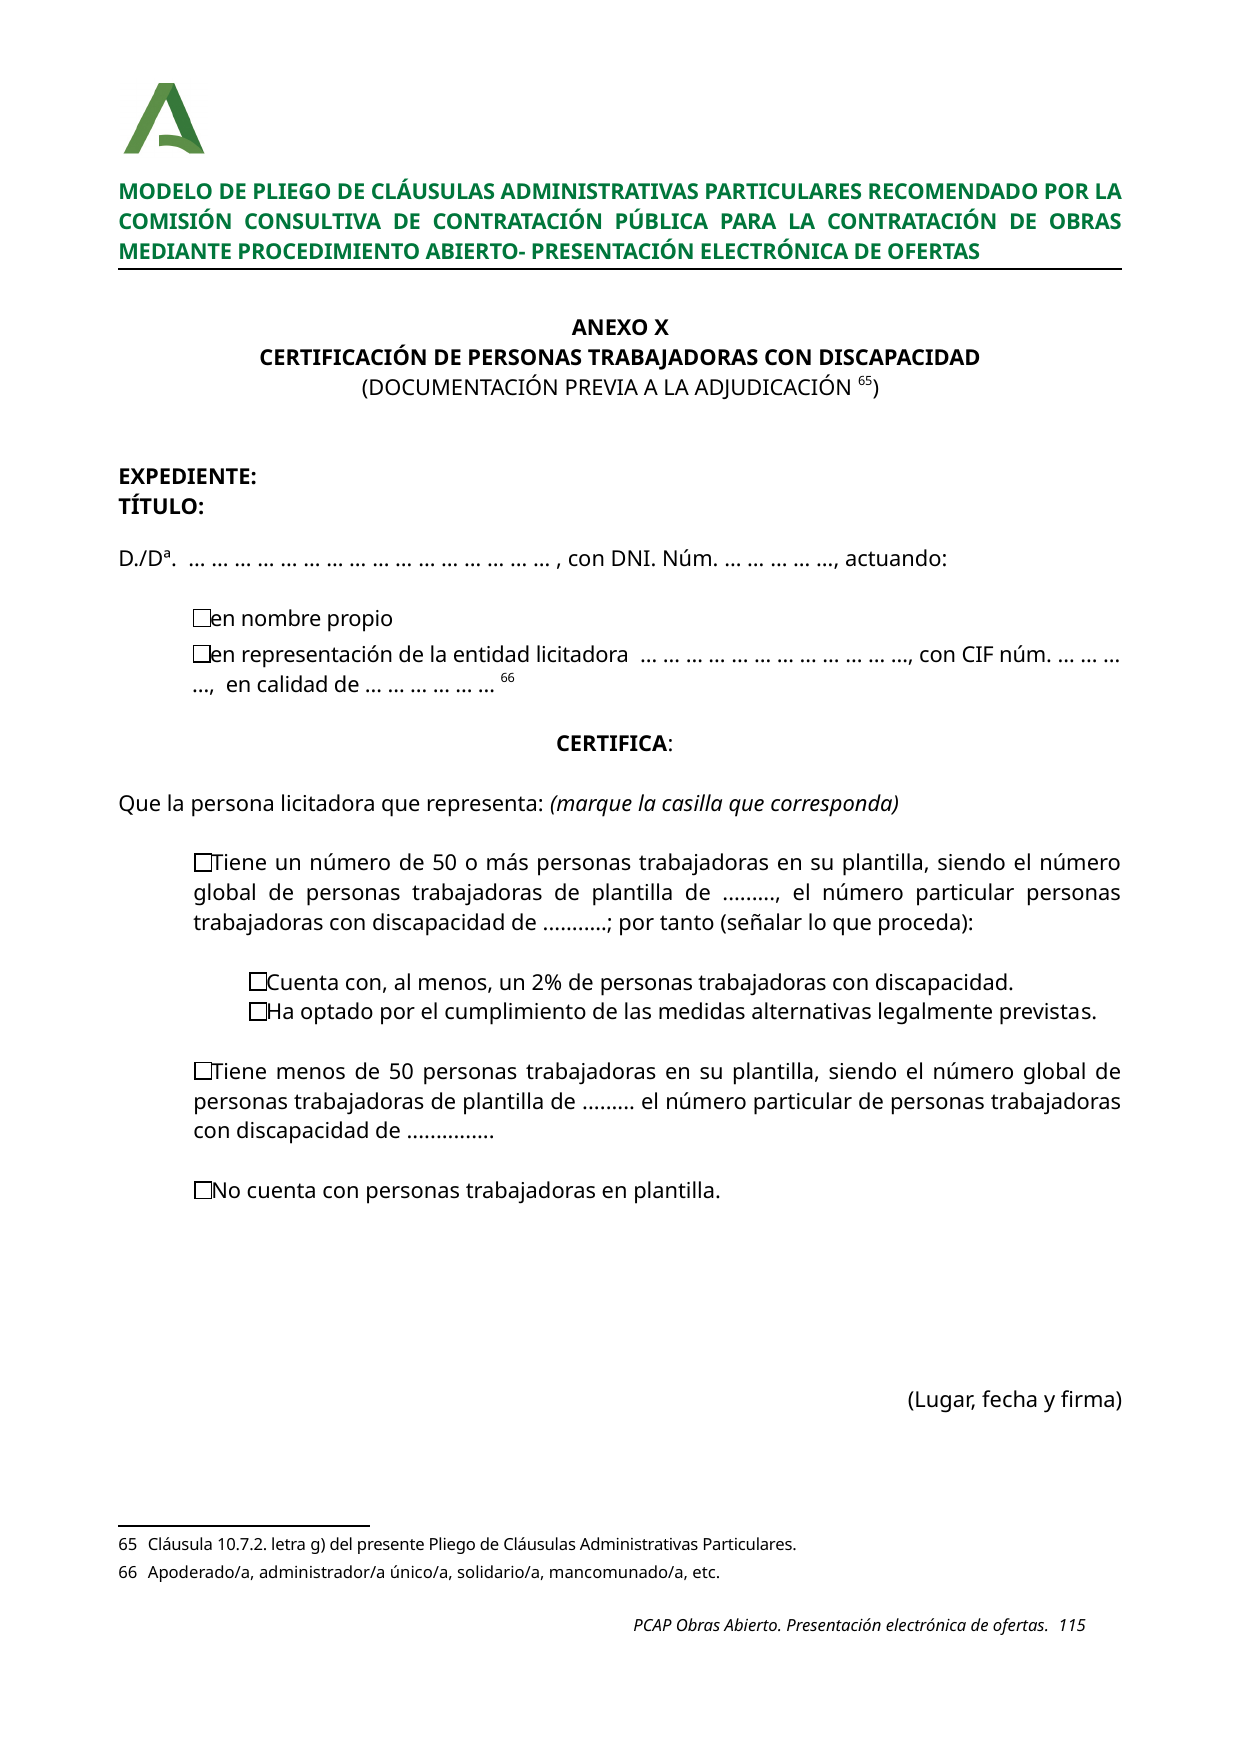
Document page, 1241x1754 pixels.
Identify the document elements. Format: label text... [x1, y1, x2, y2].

list Tiene un número de 50 o más personas trabajadoras en su plantilla, siendo el número global de personas trabajadoras de plantilla de ........., el número particular personas trabajadoras con discapacidad de ........…; por tanto (señalar lo que proceda): [156, 847, 1122, 937]
text MODELO DE PLIEGO DE CLÁUSULAS ADMINISTRATIVAS PARTICULARES RECOMENDADO POR LA COMISIÓN CONSULTIVA DE CONTRATACIÓN PÚBLICA PARA LA CONTRATACIÓN DE OBRAS MEDIANTE PROCEDIMIENTO ABIERTO- PRESENTACIÓN ELECTRÓNICA DE OFERTAS [118, 176, 1122, 268]
text (Lugar, fecha y firma) [118, 1384, 1122, 1413]
list Cuenta con, al menos, un 2% de personas trabajadoras con discapacidad. [213, 967, 1122, 996]
list Tiene menos de 50 personas trabajadoras en su plantilla, siendo el número global de personas trabajadoras de plantilla de ......... el número particular de personas trabajadoras con discapacidad de ............... [156, 1056, 1122, 1145]
text en representación de la entidad licitadora … … … … … … … … … … … …, con CIF núm. … … … …, en calidad de … … … … … … [192, 639, 1122, 698]
picture [119, 78, 209, 158]
text TÍTULO: [118, 491, 1122, 521]
text Apoderado/a, administrador/a único/a, solidario/a, mancomunado/a, etc. [118, 1561, 1122, 1584]
list No cuenta con personas trabajadoras en plantilla. [156, 1175, 1122, 1205]
text Cláusula 10.7.2. letra g) del presente Pliego de Cláusulas Administrativas Particulares. [118, 1532, 1122, 1555]
text D./Dª. … … … … … … … … … … … … … … … … , con DNI. Núm. … … … … …, actuando: [118, 543, 1122, 573]
text en nombre propio [192, 603, 1122, 633]
list Ha optado por el cumplimiento de las medidas alternativas legalmente previstas. [213, 996, 1122, 1026]
text CERTIFICA: [118, 728, 1122, 758]
text Que la persona licitadora que representa: (marque la casilla que corresponda) [118, 788, 1122, 818]
text ANEXO X [118, 312, 1122, 342]
text (DOCUMENTACIÓN PREVIA A LA ADJUDICACIÓN ) [118, 372, 1122, 402]
text EXPEDIENTE: [118, 461, 1122, 491]
text CERTIFICACIÓN DE PERSONAS TRABAJADORAS CON DISCAPACIDAD [118, 342, 1122, 372]
